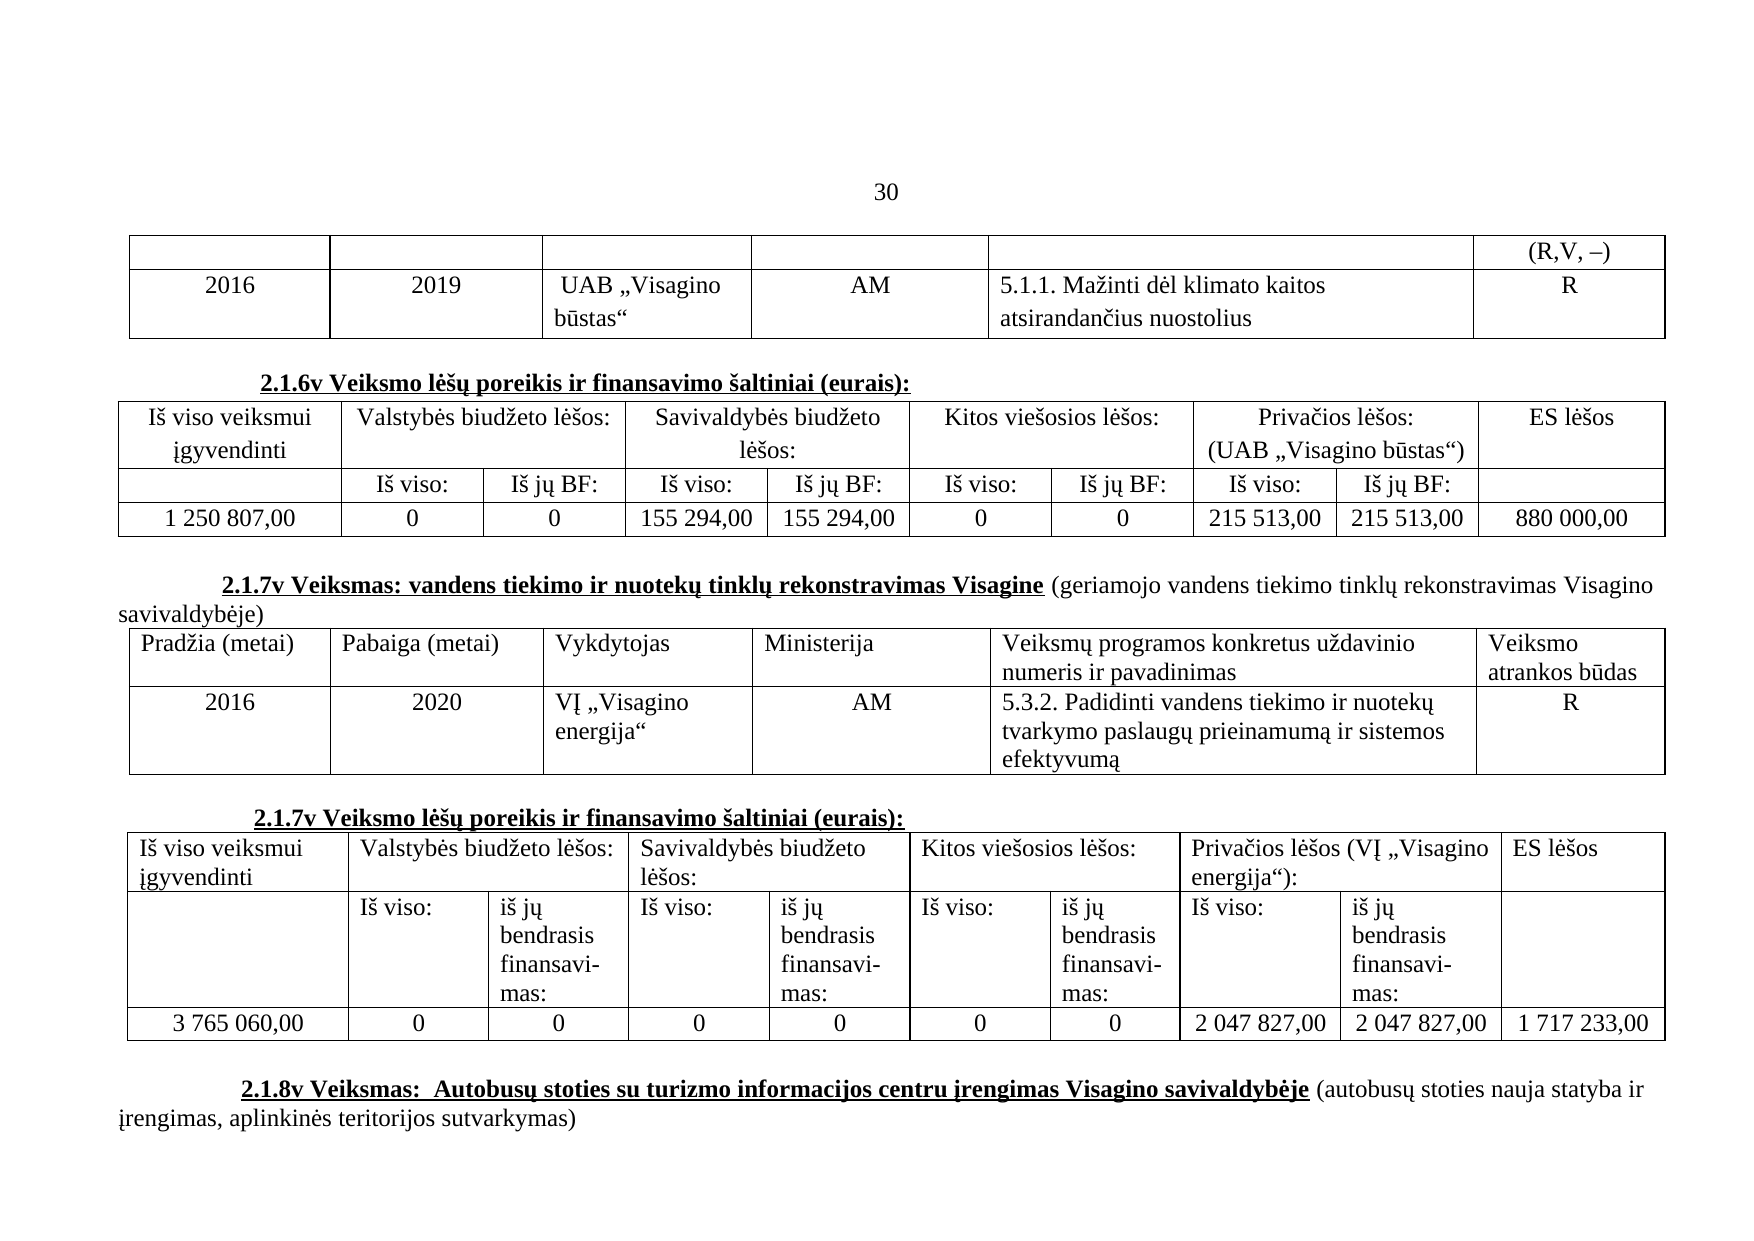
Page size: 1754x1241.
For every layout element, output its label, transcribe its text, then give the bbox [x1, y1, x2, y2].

table_header Ministerija [753, 629, 990, 686]
table_cell 0 [1052, 503, 1193, 536]
table_header [130, 236, 329, 269]
table_cell Iš viso: [911, 892, 1050, 1007]
table_cell [1479, 469, 1664, 502]
table_cell Iš viso: [342, 469, 483, 502]
table_header Iš viso veiksmui įgyvendinti [128, 833, 348, 891]
text 2.1.7v Veiksmo lėšų poreikis ir finansavimo šaltiniai (eurais): [118, 803, 1654, 832]
table_cell VĮ „Visagino energija“ [544, 687, 752, 773]
table_cell 0 [342, 503, 483, 536]
table_header Valstybės biudžeto lėšos: [342, 402, 625, 468]
table_cell Iš viso: [1194, 469, 1336, 502]
table_cell 215 513,00 [1337, 503, 1478, 536]
table_cell 2 047 827,00 [1181, 1008, 1340, 1040]
table_header Pradžia (metai) [130, 629, 330, 686]
table_header ES lėšos [1502, 833, 1664, 891]
table_header Valstybės biudžeto lėšos: [349, 833, 628, 891]
table_header [989, 236, 1473, 269]
table_header Privačios lėšos: (UAB „Visagino būstas“) [1194, 402, 1478, 468]
table_header Privačios lėšos (VĮ „Visagino energija“): [1181, 833, 1501, 891]
table_cell iš jų bendrasis finansavi-mas: [489, 892, 628, 1007]
text 2.1.6v Veiksmo lėšų poreikis ir finansavimo šaltiniai (eurais): [118, 368, 1654, 396]
text 2.1.7v Veiksmas: vandens tiekimo ir nuotekų tinklų rekonstravimas Visagine (geriamojo vandens tiekimo tinklų rekonstravimas Visagino savivaldybėje) [118, 570, 1654, 627]
table_cell 880 000,00 [1479, 503, 1664, 536]
table_cell Iš jų BF: [1052, 469, 1193, 502]
text 2.1.8v Veiksmas: Autobusų stoties su turizmo informacijos centru įrengimas Visagino savivaldybėje (autobusų stoties nauja statyba ir įrengimas, aplinkinės teritorijos sutvarkymas) [118, 1074, 1654, 1132]
table_cell iš jų bendrasis finansavi-mas: [1051, 892, 1179, 1007]
table_cell 0 [910, 503, 1051, 536]
table_cell 5.1.1. Mažinti dėl klimato kaitos atsirandančius nuostolius [989, 270, 1473, 338]
table_cell 155 294,00 [626, 503, 767, 536]
table_cell [128, 892, 348, 1007]
table_cell AM [752, 270, 988, 338]
table_header Iš viso veiksmui įgyvendinti [119, 402, 341, 468]
table_cell Iš viso: [1181, 892, 1340, 1007]
table_header [543, 236, 751, 269]
table_cell [119, 469, 341, 502]
table_cell 0 [770, 1008, 909, 1040]
table_cell Iš jų BF: [768, 469, 909, 502]
table_cell 0 [484, 503, 625, 536]
table_header Veiksmų programos konkretus uždavinio numeris ir pavadinimas [991, 629, 1476, 686]
table_header Savivaldybės biudžeto lėšos: [629, 833, 909, 891]
table_cell iš jų bendrasis finansavi-mas: [1341, 892, 1501, 1007]
table_cell Iš viso: [629, 892, 769, 1007]
table_cell Iš jų BF: [484, 469, 625, 502]
table_header Savivaldybės biudžeto lėšos: [626, 402, 909, 468]
table_cell 0 [629, 1008, 769, 1040]
table_cell Iš viso: [626, 469, 767, 502]
table_header Pabaiga (metai) [331, 629, 543, 686]
table_cell 2016 [130, 687, 330, 773]
table_header Veiksmo atrankos būdas [1477, 629, 1664, 686]
table_cell 0 [911, 1008, 1050, 1040]
table_cell 2019 [331, 270, 542, 338]
table_cell 2 047 827,00 [1341, 1008, 1501, 1040]
table_cell 2020 [331, 687, 543, 773]
table_cell 215 513,00 [1194, 503, 1336, 536]
table_header ES lėšos [1479, 402, 1664, 468]
table_cell UAB „Visagino būstas“ [543, 270, 751, 338]
table_cell Iš viso: [349, 892, 488, 1007]
table_header Vykdytojas [544, 629, 752, 686]
table_cell 5.3.2. Padidinti vandens tiekimo ir nuotekų tvarkymo paslaugų prieinamumą ir sistemos efektyvumą [991, 687, 1476, 773]
table_cell 0 [1051, 1008, 1179, 1040]
table_cell Iš viso: [910, 469, 1051, 502]
table_cell 1 717 233,00 [1502, 1008, 1664, 1040]
table_cell R [1474, 270, 1664, 338]
table_header (R,V, –) [1474, 236, 1664, 269]
table_cell AM [753, 687, 990, 773]
table_header [331, 236, 542, 269]
table_cell iš jų bendrasis finansavi-mas: [770, 892, 909, 1007]
table_cell 155 294,00 [768, 503, 909, 536]
table_header Kitos viešosios lėšos: [911, 833, 1179, 891]
table_header [752, 236, 988, 269]
table_cell 0 [349, 1008, 488, 1040]
table_cell 0 [489, 1008, 628, 1040]
table_cell 3 765 060,00 [128, 1008, 348, 1040]
table_cell 2016 [130, 270, 329, 338]
table_cell R [1477, 687, 1664, 773]
table_cell 1 250 807,00 [119, 503, 341, 536]
table_header Kitos viešosios lėšos: [910, 402, 1193, 468]
table_cell Iš jų BF: [1337, 469, 1478, 502]
table_cell [1502, 892, 1664, 1007]
